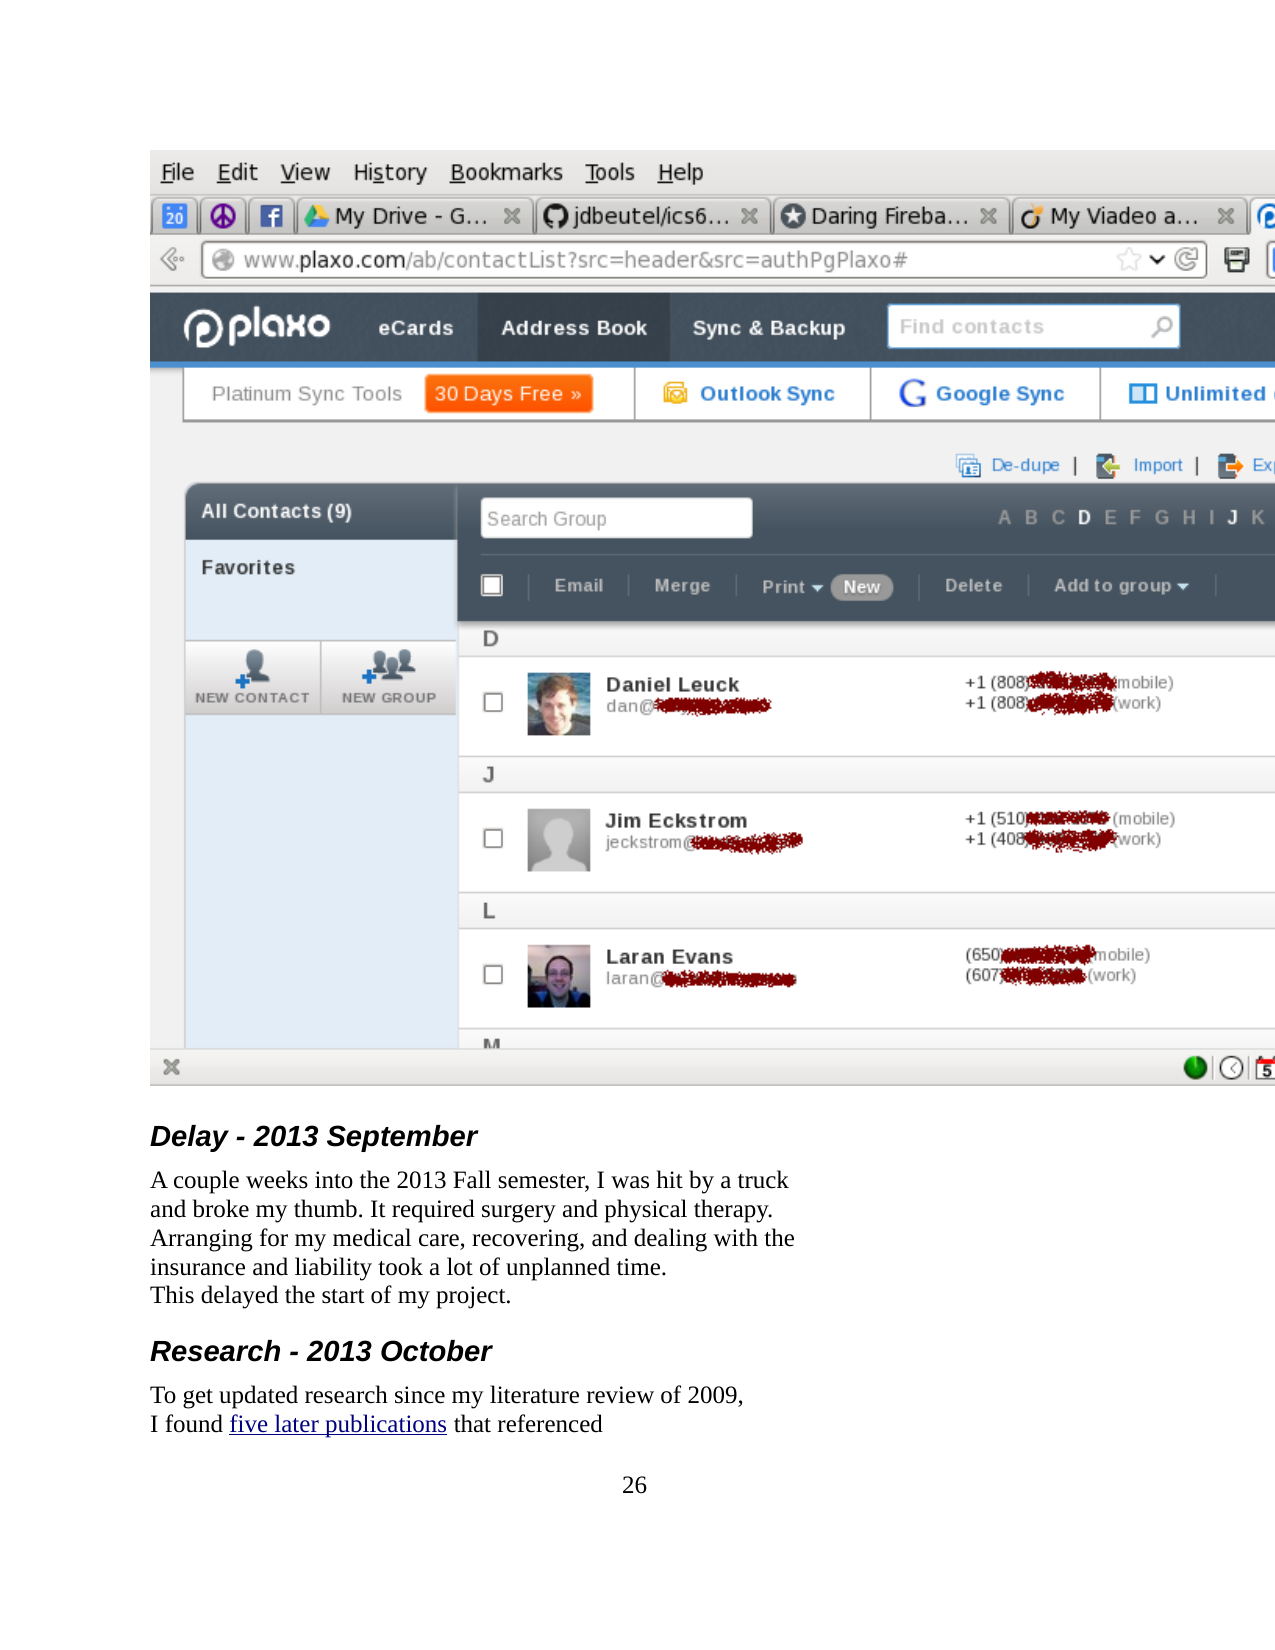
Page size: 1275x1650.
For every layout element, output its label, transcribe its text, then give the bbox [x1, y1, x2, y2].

text A couple weeks into the 2013 Fall semester, I was hit by a truck and broke my thumb. It required surgery and physical therapy. Arranging for my medical care, recovering, and dealing with the insurance and liability took a lot of unplanned time. This delayed the start of my project. [150, 1165, 1125, 1309]
picture [150, 150, 1275, 1086]
subtitle Research - 2013 October [150, 1334, 1125, 1368]
text To get updated research since my literature review of 2009, I found five later publications that referenced [150, 1380, 1125, 1438]
subtitle Delay - 2013 September [150, 1119, 1125, 1153]
